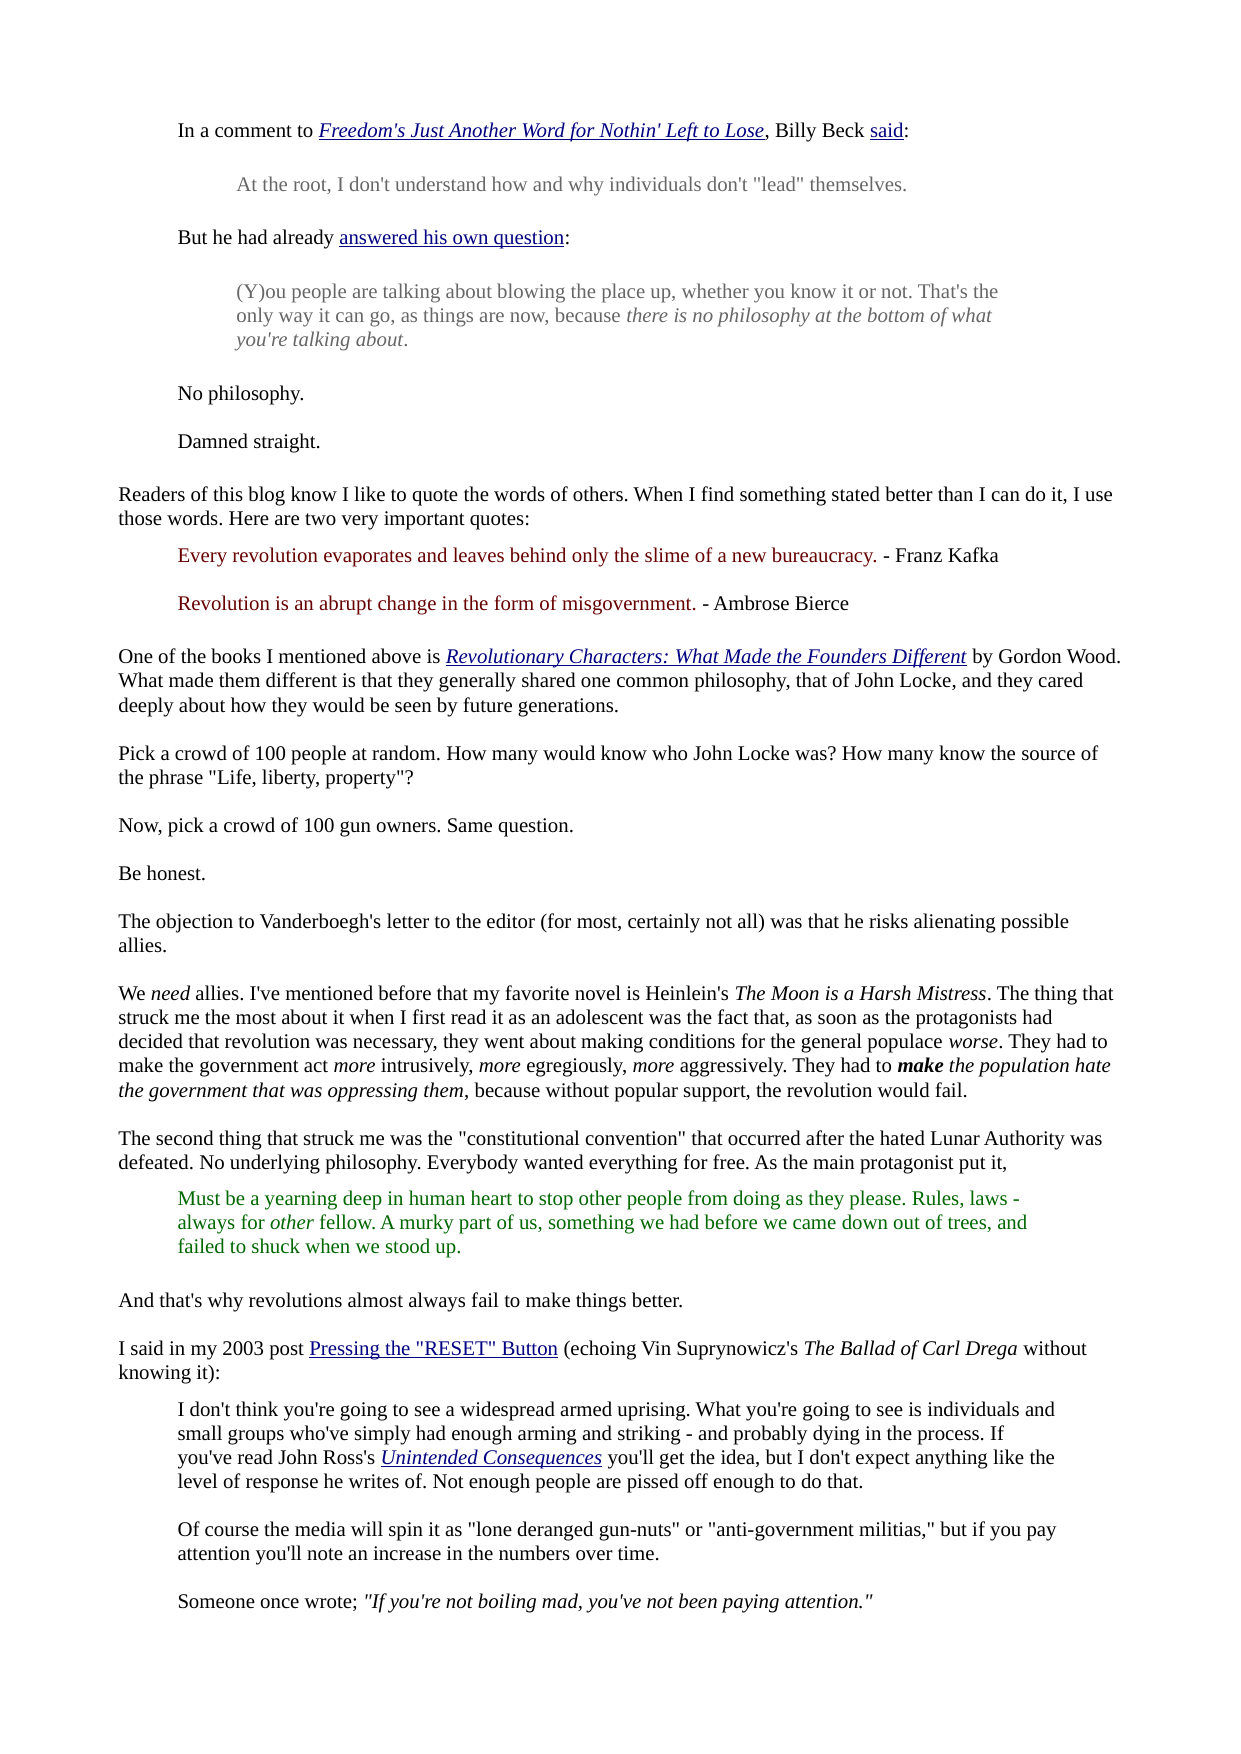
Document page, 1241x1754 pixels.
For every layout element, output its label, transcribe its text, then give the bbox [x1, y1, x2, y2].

text And that's why revolutions almost always fail to make things better. I said in my 2003 post Pressing the "RESET" Button (echoing Vin Suprynowicz's The Ballad of Carl Drega without knowing it): [118, 1288, 1122, 1384]
text No philosophy. Damned straight. [177, 380, 1063, 453]
text I don't think you're going to see a widespread armed uprising. What you're going to see is individuals and small groups who've simply had enough arming and striking - and probably dying in the process. If you've read John Ross's Unintended Consequences you'll get the idea, but I don't expect anything like the level of response he writes of. Not enough people are pissed off enough to do that. Of course the media will spin it as "lone deranged gun-nuts" or "anti-government militias," but if you pay attention you'll note an increase in the numbers over time. Someone once wrote; "If you're not boiling mad, you've not been paying attention." [177, 1397, 1063, 1613]
text Readers of this blog know I like to quote the words of others. When I find something stated better than I can do it, I use those words. Here are two very important quotes: [118, 482, 1122, 530]
text In a comment to Freedom's Just Another Word for Nothin' Left to Lose, Billy Beck said: [177, 118, 1063, 142]
text Must be a yearning deep in human heart to stop other people from doing as they please. Rules, laws - always for other fellow. A murky part of us, something we had before we came down out of trees, and failed to shuck when we stood up. [177, 1186, 1063, 1258]
text At the root, I don't understand how and why individuals don't "lead" themselves. [236, 172, 1004, 196]
text But he had already answered his own question: [177, 225, 1063, 249]
text (Y)ou people are talking about blowing the place up, whether you know it or not. That's the only way it can go, as things are now, because there is no philosophy at the bottom of what you're talking about. [236, 279, 1004, 351]
text One of the books I mentioned above is Revolutionary Characters: What Made the Founders Different by Gordon Wood. What made them different is that they generally shared one common philosophy, that of John Locke, and they cared deeply about how they would be seen by future generations. Pick a crowd of 100 people at random. How many would know who John Locke was? How many know the source of the phrase "Life, liberty, property"? Now, pick a crowd of 100 gun owners. Same question. Be honest. The objection to Vanderboegh's letter to the editor (for most, certainly not all) was that he risks alienating possible allies. We need allies. I've mentioned before that my favorite novel is Heinlein's The Moon is a Harsh Mistress. The thing that struck me the most about it when I first read it as an adolescent was the fact that, as soon as the protagonists had decided that revolution was necessary, they went about making conditions for the general populace worse. They had to make the government act more intrusively, more egregiously, more aggressively. They had to make the population hate the government that was oppressing them, because without popular support, the revolution would fail. The second thing that struck me was the "constitutional convention" that occurred after the hated Lunar Authority was defeated. No underlying philosophy. Everybody wanted everything for free. As the main protagonist put it, [118, 644, 1122, 1174]
text Every revolution evaporates and leaves behind only the slime of a new bureaucracy. - Franz Kafka Revolution is an abrupt change in the form of misgovernment. - Ambrose Bierce [177, 543, 1063, 615]
